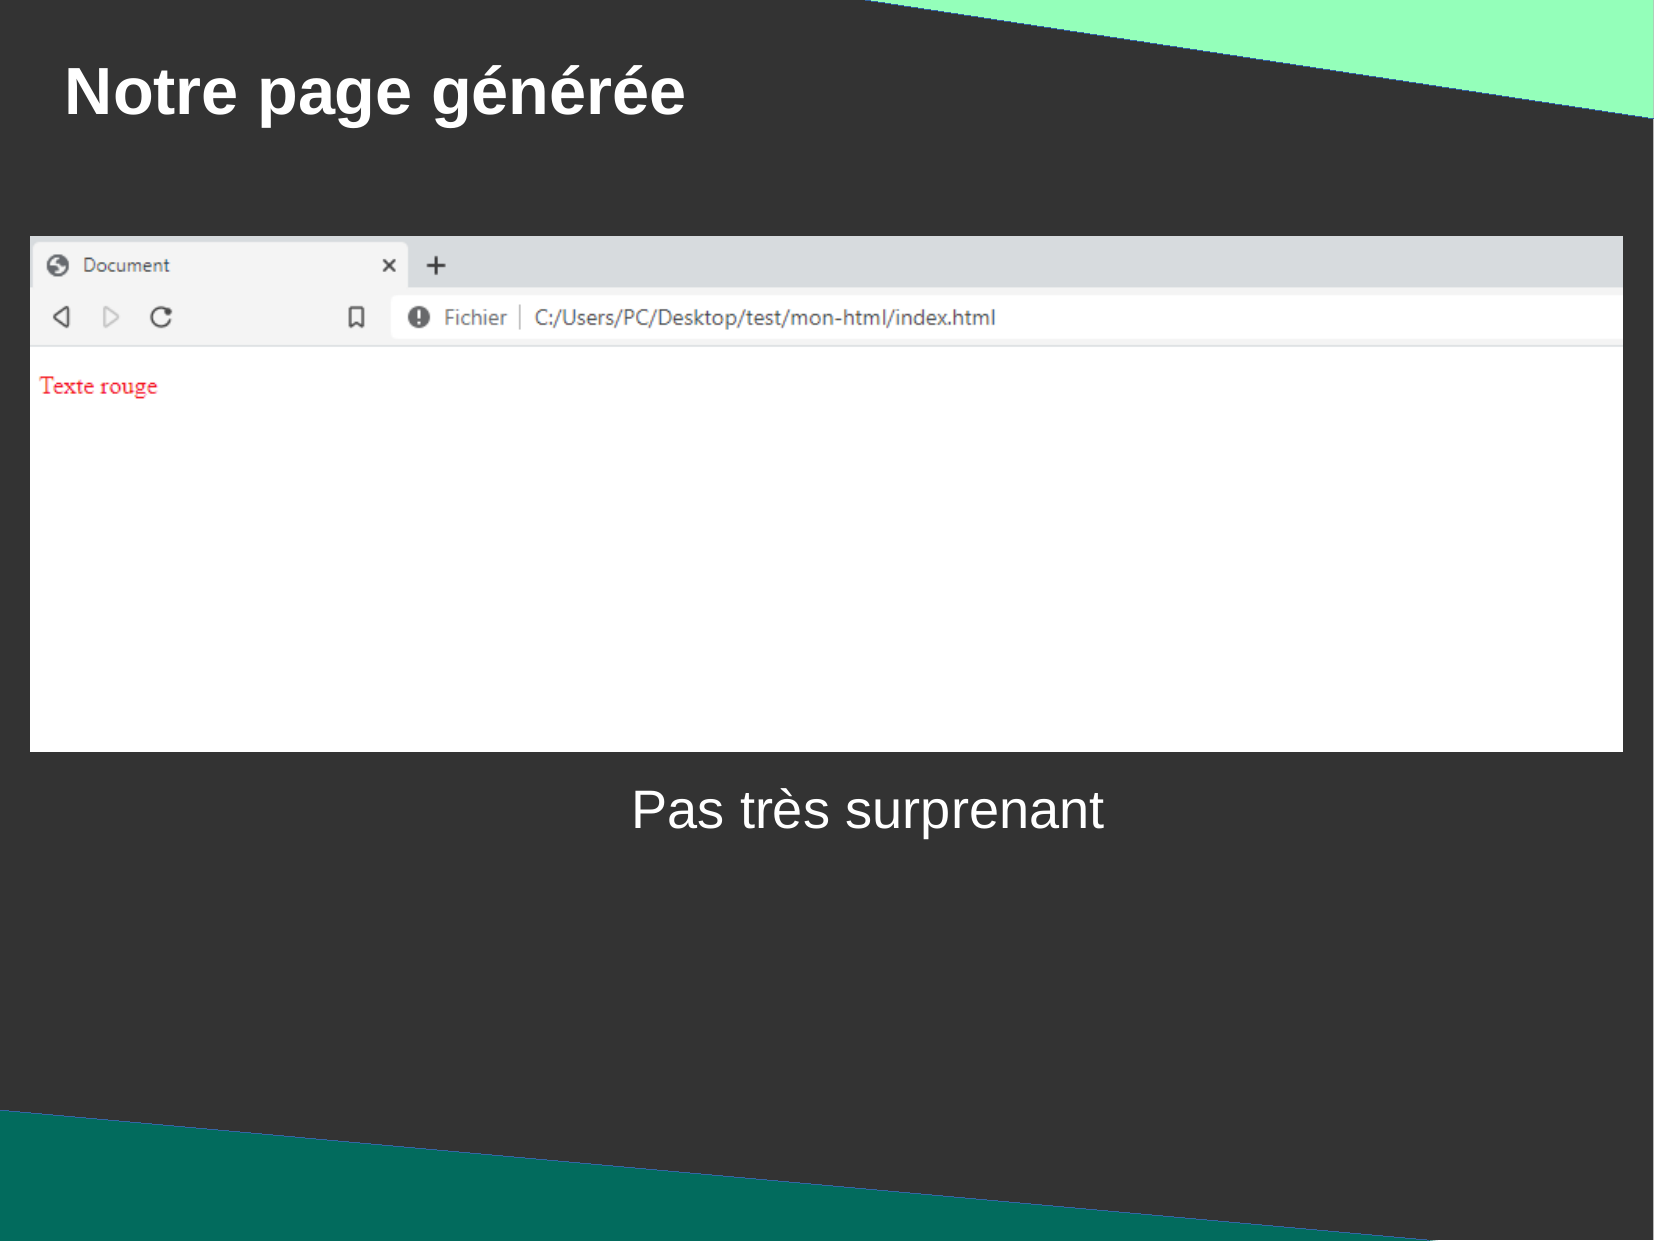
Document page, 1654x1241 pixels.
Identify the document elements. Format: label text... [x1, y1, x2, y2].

title Notre page générée [64, 54, 1553, 157]
text_box [865, 0, 1654, 119]
picture [30, 236, 1623, 752]
title Pas très surprenant [614, 779, 1123, 854]
